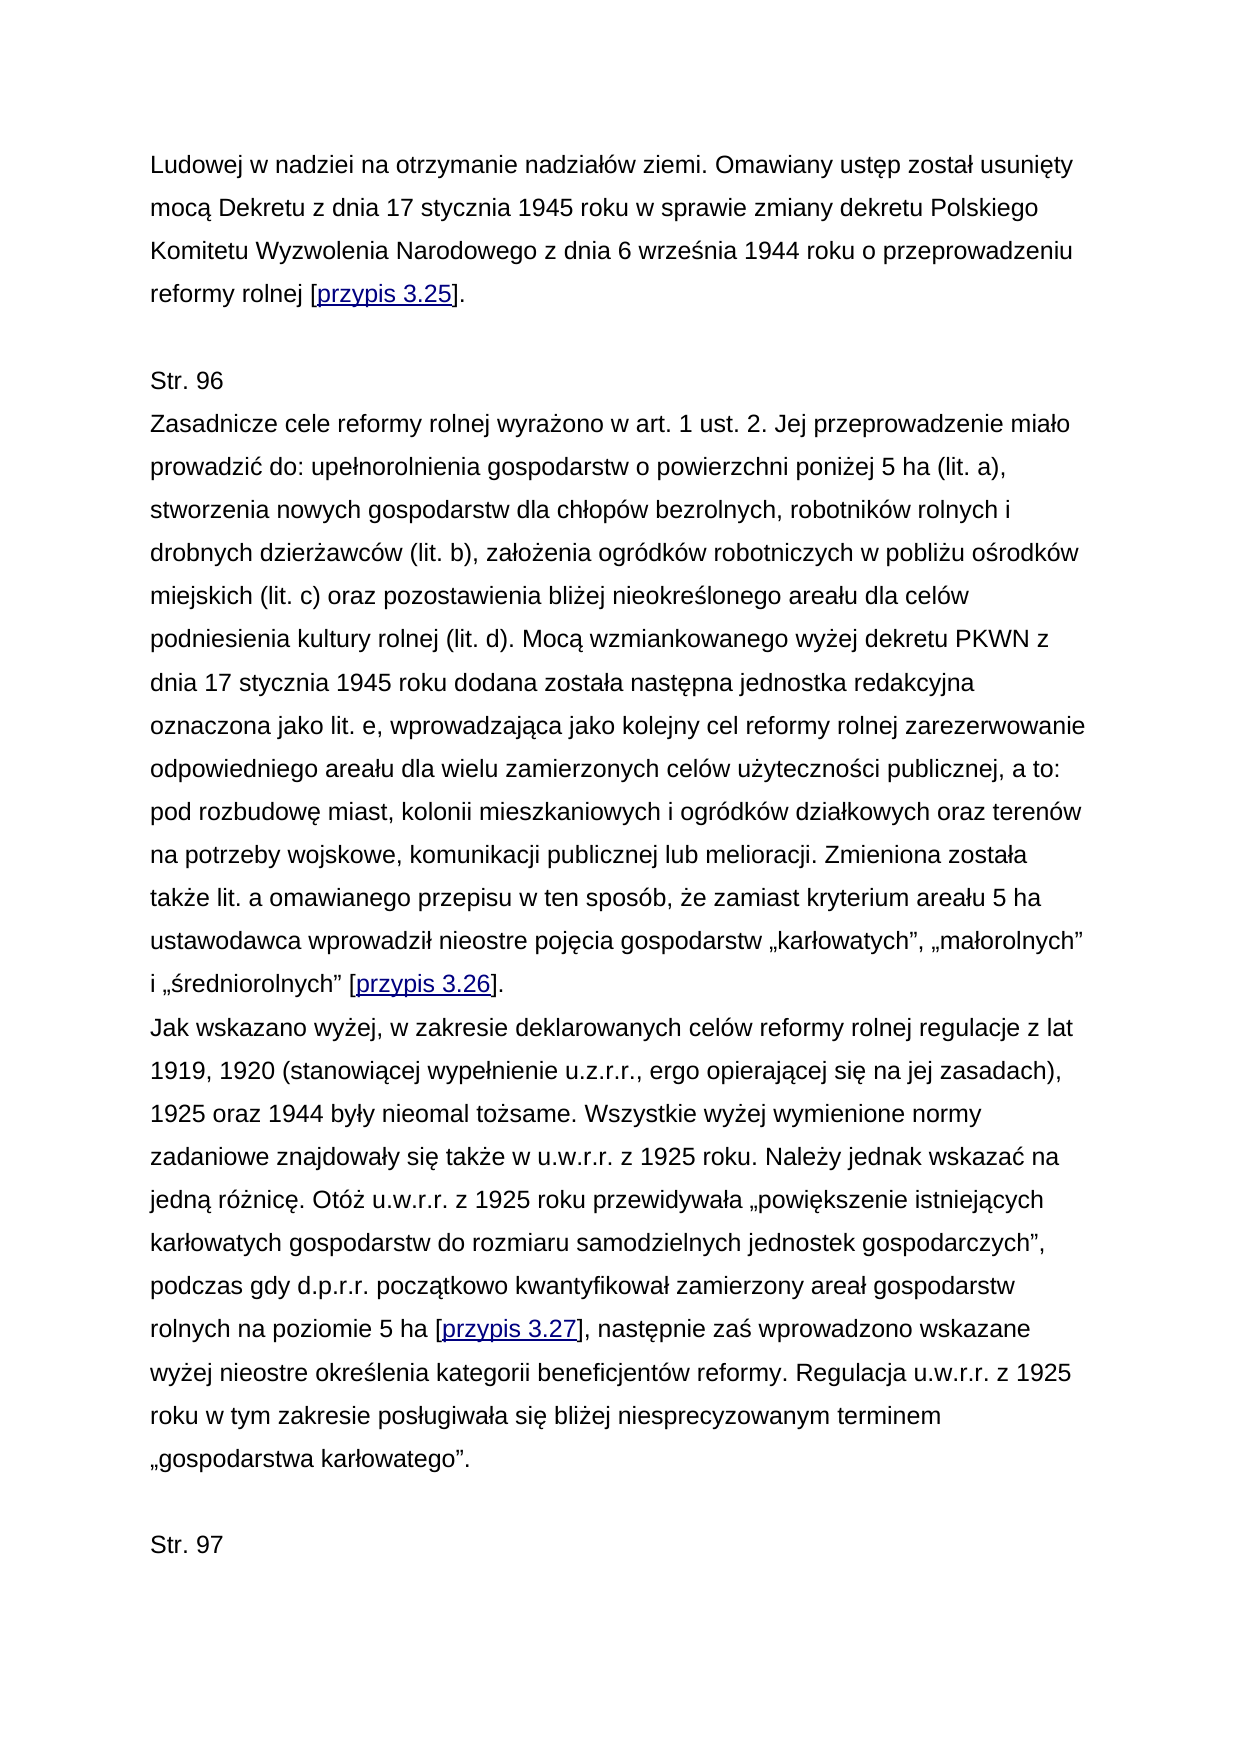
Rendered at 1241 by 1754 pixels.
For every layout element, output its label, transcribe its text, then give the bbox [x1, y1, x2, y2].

text Jak wskazano wyżej, w zakresie deklarowanych celów reformy rolnej regulacje z lat 1919, 1920 (stanowiącej wypełnienie u.z.r.r., ergo opierającej się na jej zasadach), 1925 oraz 1944 były nieomal tożsame. Wszystkie wyżej wymienione normy zadaniowe znajdowały się także w u.w.r.r. z 1925 roku. Należy jednak wskazać na jedną różnicę. Otóż u.w.r.r. z 1925 roku przewidywała „powiększenie istniejących karłowatych gospodarstw do rozmiaru samodzielnych jednostek gospodarczych”, podczas gdy d.p.r.r. początkowo kwantyfikował zamierzony areał gospodarstw rolnych na poziomie 5 ha [przypis 3.27], następnie zaś wprowadzono wskazane wyżej nieostre określenia kategorii beneficjentów reformy. Regulacja u.w.r.r. z 1925 roku w tym zakresie posługiwała się bliżej niesprecyzowanym terminem „gospodarstwa karłowatego”. [150, 1012, 1090, 1472]
text Ludowej w nadziei na otrzymanie nadziałów ziemi. Omawiany ustęp został usunięty mocą Dekretu z dnia 17 stycznia 1945 roku w sprawie zmiany dekretu Polskiego Komitetu Wyzwolenia Narodowego z dnia 6 września 1944 roku o przeprowadzeniu reformy rolnej [przypis 3.25]. [150, 150, 1090, 308]
text Zasadnicze cele reformy rolnej wyrażono w art. 1 ust. 2. Jej przeprowadzenie miało prowadzić do: upełnorolnienia gospodarstw o powierzchni poniżej 5 ha (lit. a), stworzenia nowych gospodarstw dla chłopów bezrolnych, robotników rolnych i drobnych dzierżawców (lit. b), założenia ogródków robotniczych w pobliżu ośrodków miejskich (lit. c) oraz pozostawienia bliżej nieokreślonego areału dla celów podniesienia kultury rolnej (lit. d). Mocą wzmiankowanego wyżej dekretu PKWN z dnia 17 stycznia 1945 roku dodana została następna jednostka redakcyjna oznaczona jako lit. e, wprowadzająca jako kolejny cel reformy rolnej zarezerwowanie odpowiedniego areału dla wielu zamierzonych celów użyteczności publicznej, a to: pod rozbudowę miast, kolonii mieszkaniowych i ogródków działkowych oraz terenów na potrzeby wojskowe, komunikacji publicznej lub melioracji. Zmieniona została także lit. a omawianego przepisu w ten sposób, że zamiast kryterium areału 5 ha ustawodawca wprowadził nieostre pojęcia gospodarstw „karłowatych”, „małorolnych” i „średniorolnych” [przypis 3.26]. [150, 409, 1090, 998]
text Str. 96 [150, 366, 1090, 394]
text Str. 97 [150, 1530, 1090, 1559]
